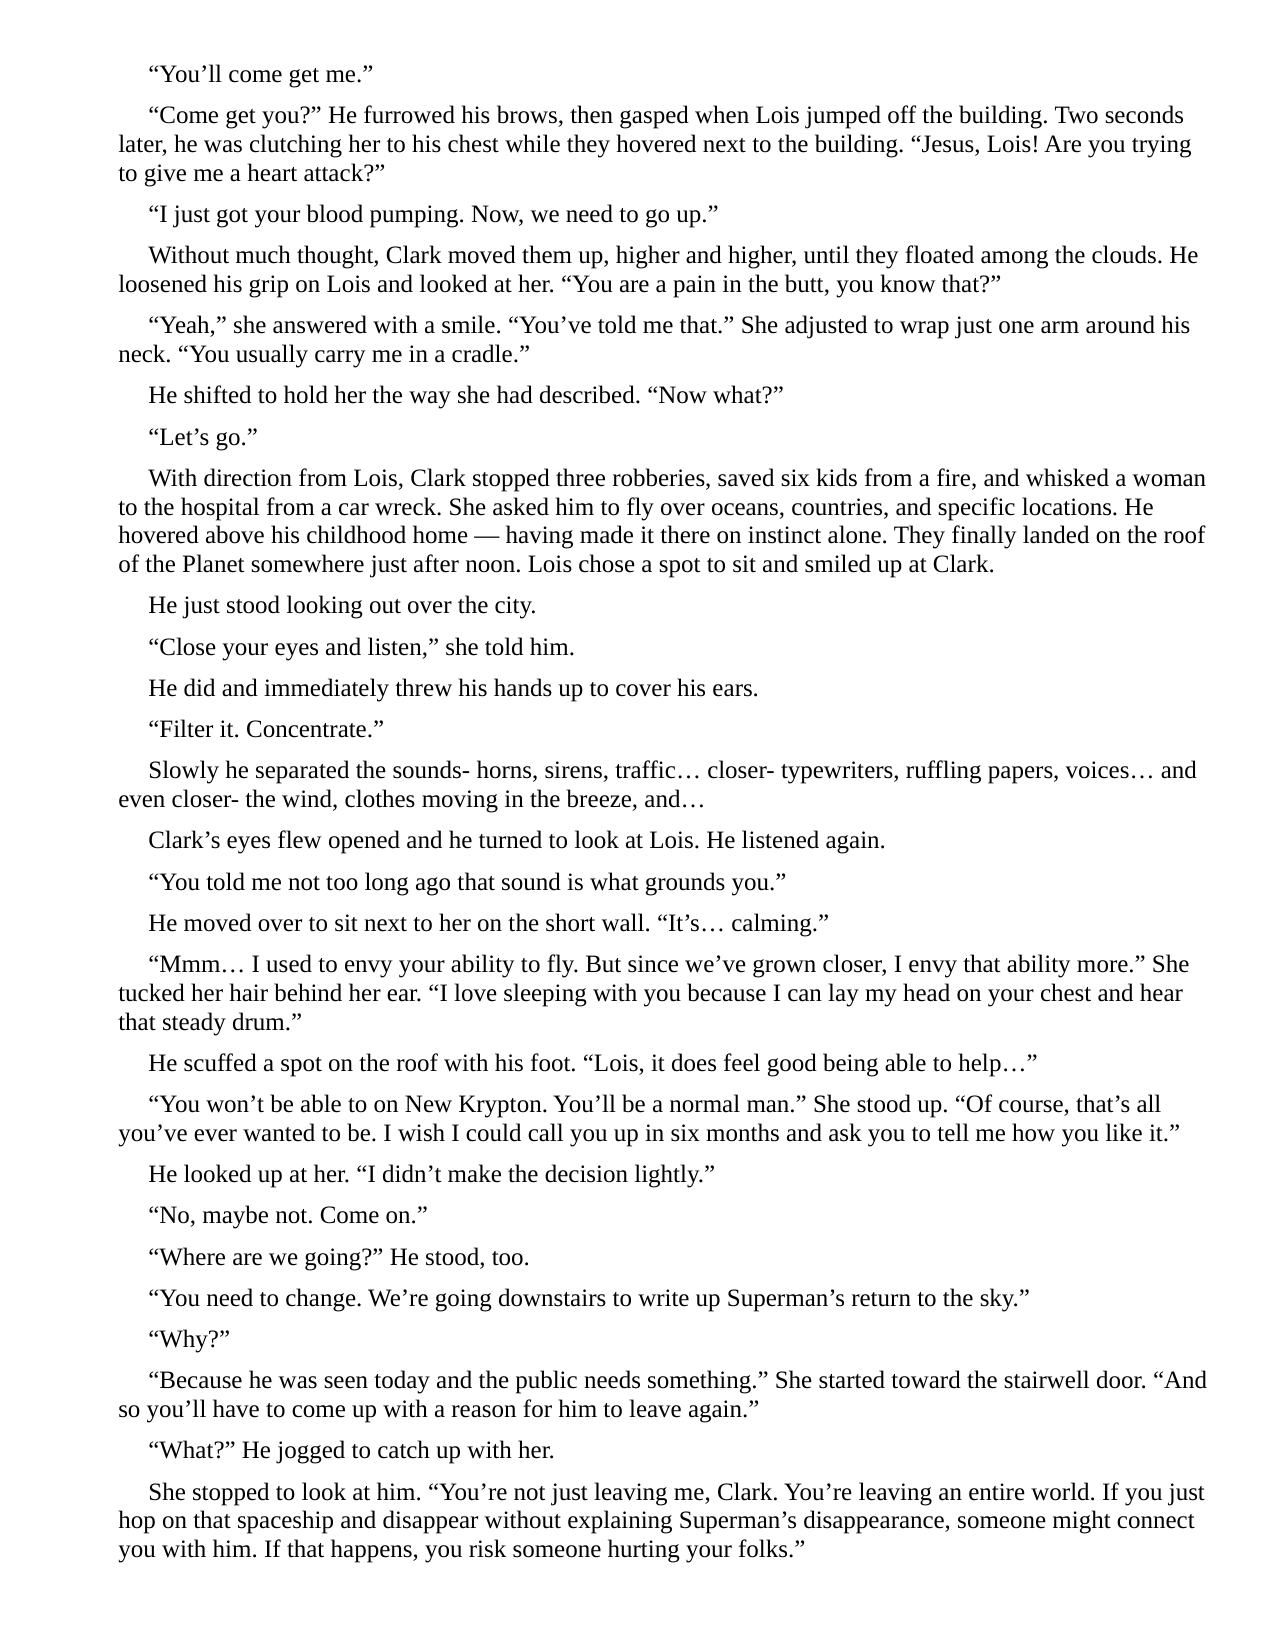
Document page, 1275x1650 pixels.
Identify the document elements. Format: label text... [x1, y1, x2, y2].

text Clark’s eyes flew opened and he turned to look at Lois. He listened again. [118, 825, 1216, 854]
text “Let’s go.” [118, 422, 1216, 450]
text He scuffed a spot on the roof with his foot. “Lois, it does feel good being able to help…” [118, 1048, 1216, 1077]
text “Why?” [118, 1324, 1216, 1353]
text He looked up at her. “I didn’t make the decision lightly.” [118, 1159, 1216, 1188]
text “What?” He jogged to catch up with her. [118, 1435, 1216, 1464]
text She stopped to look at him. “You’re not just leaving me, Clark. You’re leaving an entire world. If you just hop on that spaceship and disappear without explaining Superman’s disappearance, someone might connect you with him. If that happens, you risk someone hurting your folks.” [118, 1477, 1216, 1563]
text Without much thought, Clark moved them up, higher and higher, until they floated among the clouds. He loosened his grip on Lois and looked at her. “You are a pain in the butt, you know that?” [118, 240, 1216, 298]
text Slowly he separated the sounds- horns, sirens, traffic… closer- typewriters, ruffling papers, voices… and even closer- the wind, clothes moving in the breeze, and… [118, 755, 1216, 813]
text He just stood looking out over the city. [118, 590, 1216, 619]
text “Filter it. Concentrate.” [118, 714, 1216, 743]
text He shifted to hold her the way she had described. “Now what?” [118, 380, 1216, 409]
text “Because he was seen today and the public needs something.” She started toward the stairwell door. “And so you’ll have to come up with a reason for him to leave again.” [118, 1365, 1216, 1423]
text “Come get you?” He furrowed his brows, then gasped when Lois jumped off the building. Two seconds later, he was clutching her to his chest while they hovered next to the building. “Jesus, Lois! Are you trying to give me a heart attack?” [118, 100, 1216, 187]
text “Mmm… I used to envy your ability to fly. But since we’ve grown closer, I envy that ability more.” She tucked her hair behind her ear. “I love sleeping with you because I can lay my head on your chest and hear that steady drum.” [118, 949, 1216, 1035]
text He did and immediately threw his hands up to cover his ears. [118, 673, 1216, 702]
text “No, maybe not. Come on.” [118, 1200, 1216, 1229]
text With direction from Lois, Clark stopped three robberies, saved six kids from a fire, and whisked a woman to the hospital from a car wreck. She asked him to fly over oceans, countries, and specific locations. He hovered above his childhood home — having made it there on instinct alone. They finally landed on the roof of the Planet somewhere just after noon. Lois chose a spot to sit and smiled up at Clark. [118, 463, 1216, 578]
text “You won’t be able to on New Krypton. You’ll be a normal man.” She stood up. “Of course, that’s all you’ve ever wanted to be. I wish I could call you up in six months and ask you to tell me how you like it.” [118, 1089, 1216, 1147]
text “You told me not too long ago that sound is what grounds you.” [118, 867, 1216, 895]
text “Yeah,” she answered with a smile. “You’ve told me that.” She adjusted to wrap just one arm around his neck. “You usually carry me in a cradle.” [118, 310, 1216, 368]
text “Close your eyes and listen,” she told him. [118, 632, 1216, 660]
text “Where are we going?” He stood, too. [118, 1242, 1216, 1270]
text He moved over to sit next to her on the short wall. “It’s… calming.” [118, 908, 1216, 937]
text “I just got your blood pumping. Now, we need to go up.” [118, 199, 1216, 228]
text “You’ll come get me.” [118, 59, 1216, 88]
text “You need to change. We’re going downstairs to write up Superman’s return to the sky.” [118, 1283, 1216, 1312]
